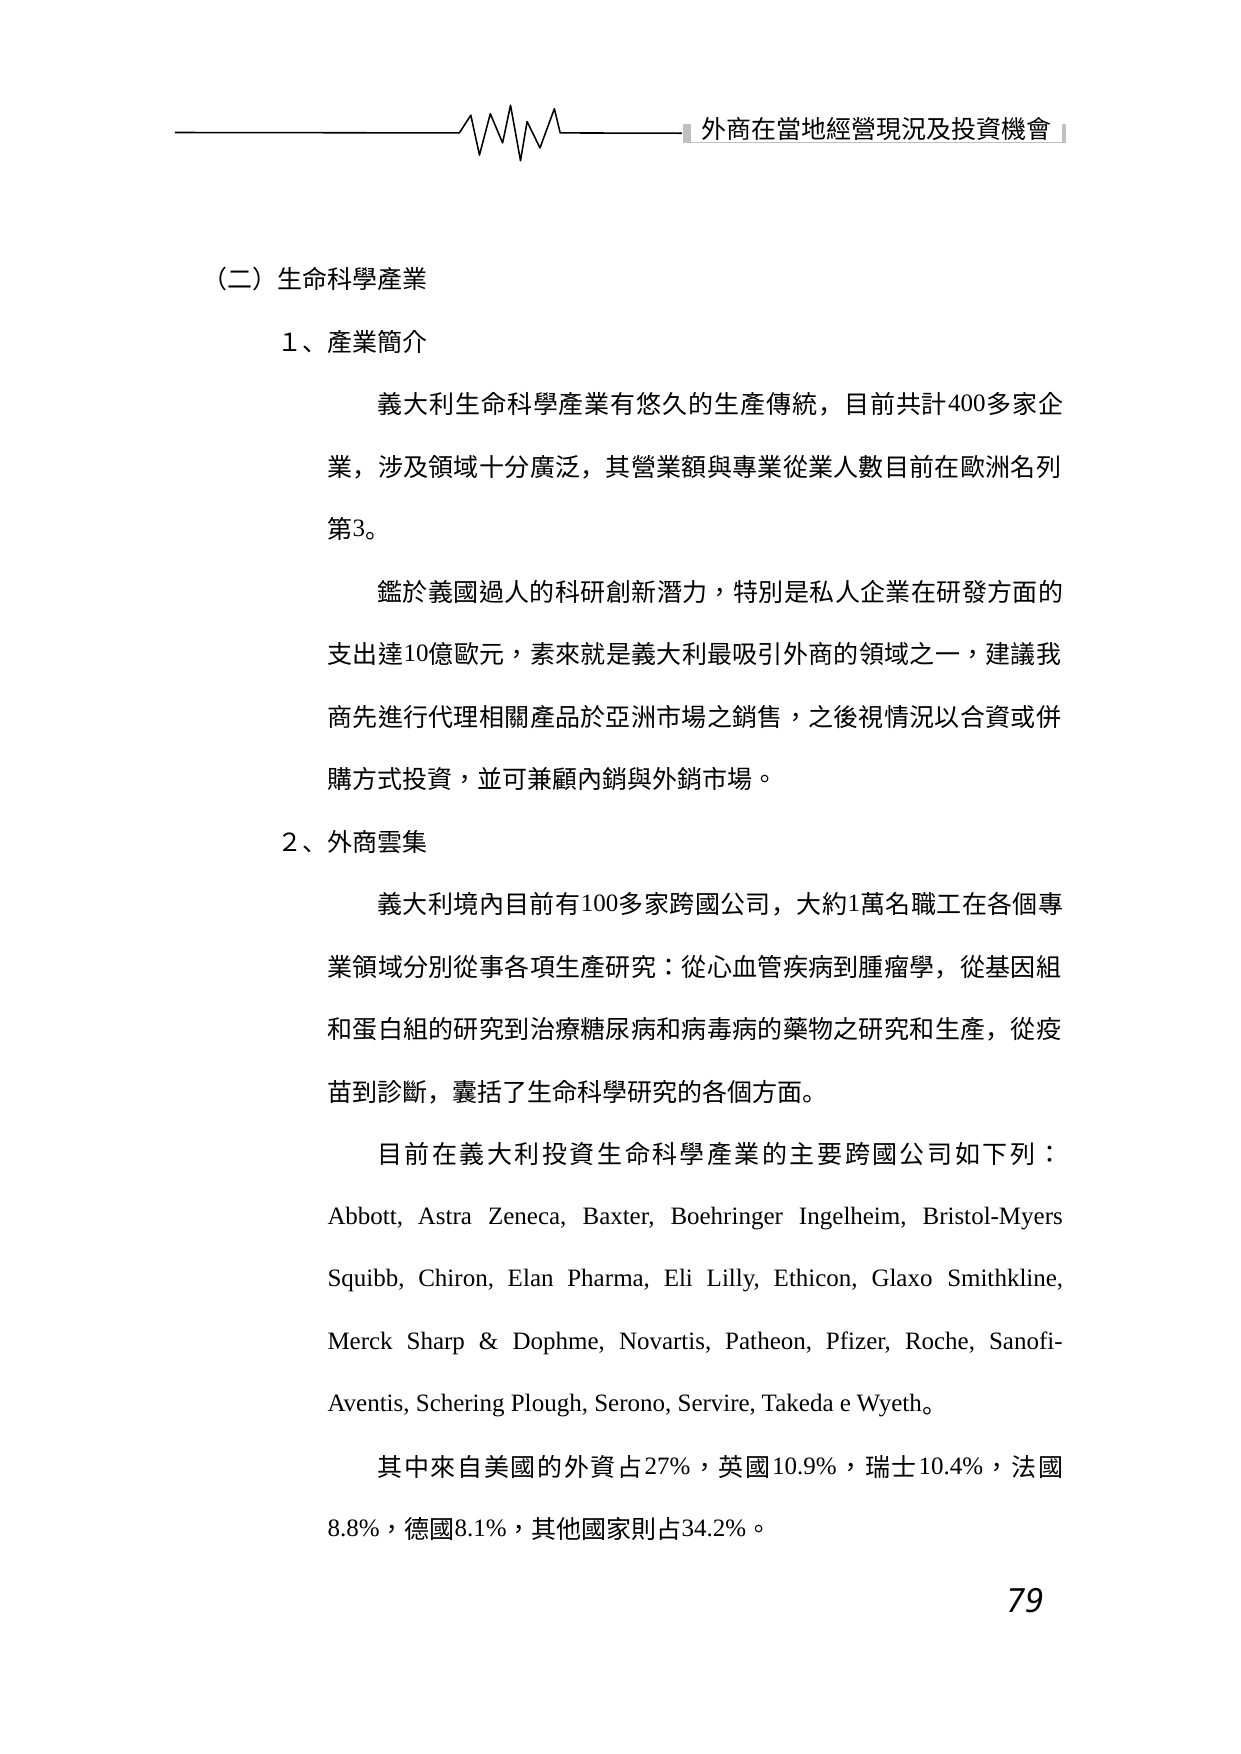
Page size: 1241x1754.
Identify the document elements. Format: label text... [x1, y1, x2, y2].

text 鑑於義國過人的科研創新潛力，特別是私人企業在研發方面的支出達10億歐元，素來就是義大利最吸引外商的領域之一，建議我商先進行代理相關產品於亞洲市場之銷售，之後視情況以合資或併購方式投資，並可兼顧內銷與外銷市場。 [327, 549, 1063, 799]
text 其中來自美國的外資占27%，英國10.9%，瑞士10.4%，法國8.8%，德國8.1%，其他國家則占34.2%。 [327, 1424, 1063, 1549]
text １、產業簡介 [277, 299, 1063, 361]
text 義大利境內目前有100多家跨國公司，大約1萬名職工在各個專業領域分別從事各項生產研究：從心血管疾病到腫瘤學，從基因組和蛋白組的研究到治療糖尿病和病毒病的藥物之研究和生產，從疫苗到診斷，囊括了生命科學研究的各個方面。 [327, 861, 1063, 1111]
text ２、外商雲集 [277, 799, 1063, 861]
text 義大利生命科學產業有悠久的生產傳統，目前共計400多家企業，涉及領域十分廣泛，其營業額與專業從業人數目前在歐洲名列第3。 [327, 361, 1063, 549]
text （二）生命科學產業 [202, 236, 1063, 299]
text 目前在義大利投資生命科學產業的主要跨國公司如下列：Abbott, Astra Zeneca, Baxter, Boehringer Ingelheim, Bristol-Myers Squibb, Chiron, Elan Pharma, Eli Lilly, Ethicon, Glaxo Smithkline, Merck Sharp & Dophme, Novartis, Patheon, Pfizer, Roche, Sanofi-Aventis, Schering Plough, Serono, Servire, Takeda e Wyeth。 [327, 1111, 1063, 1424]
